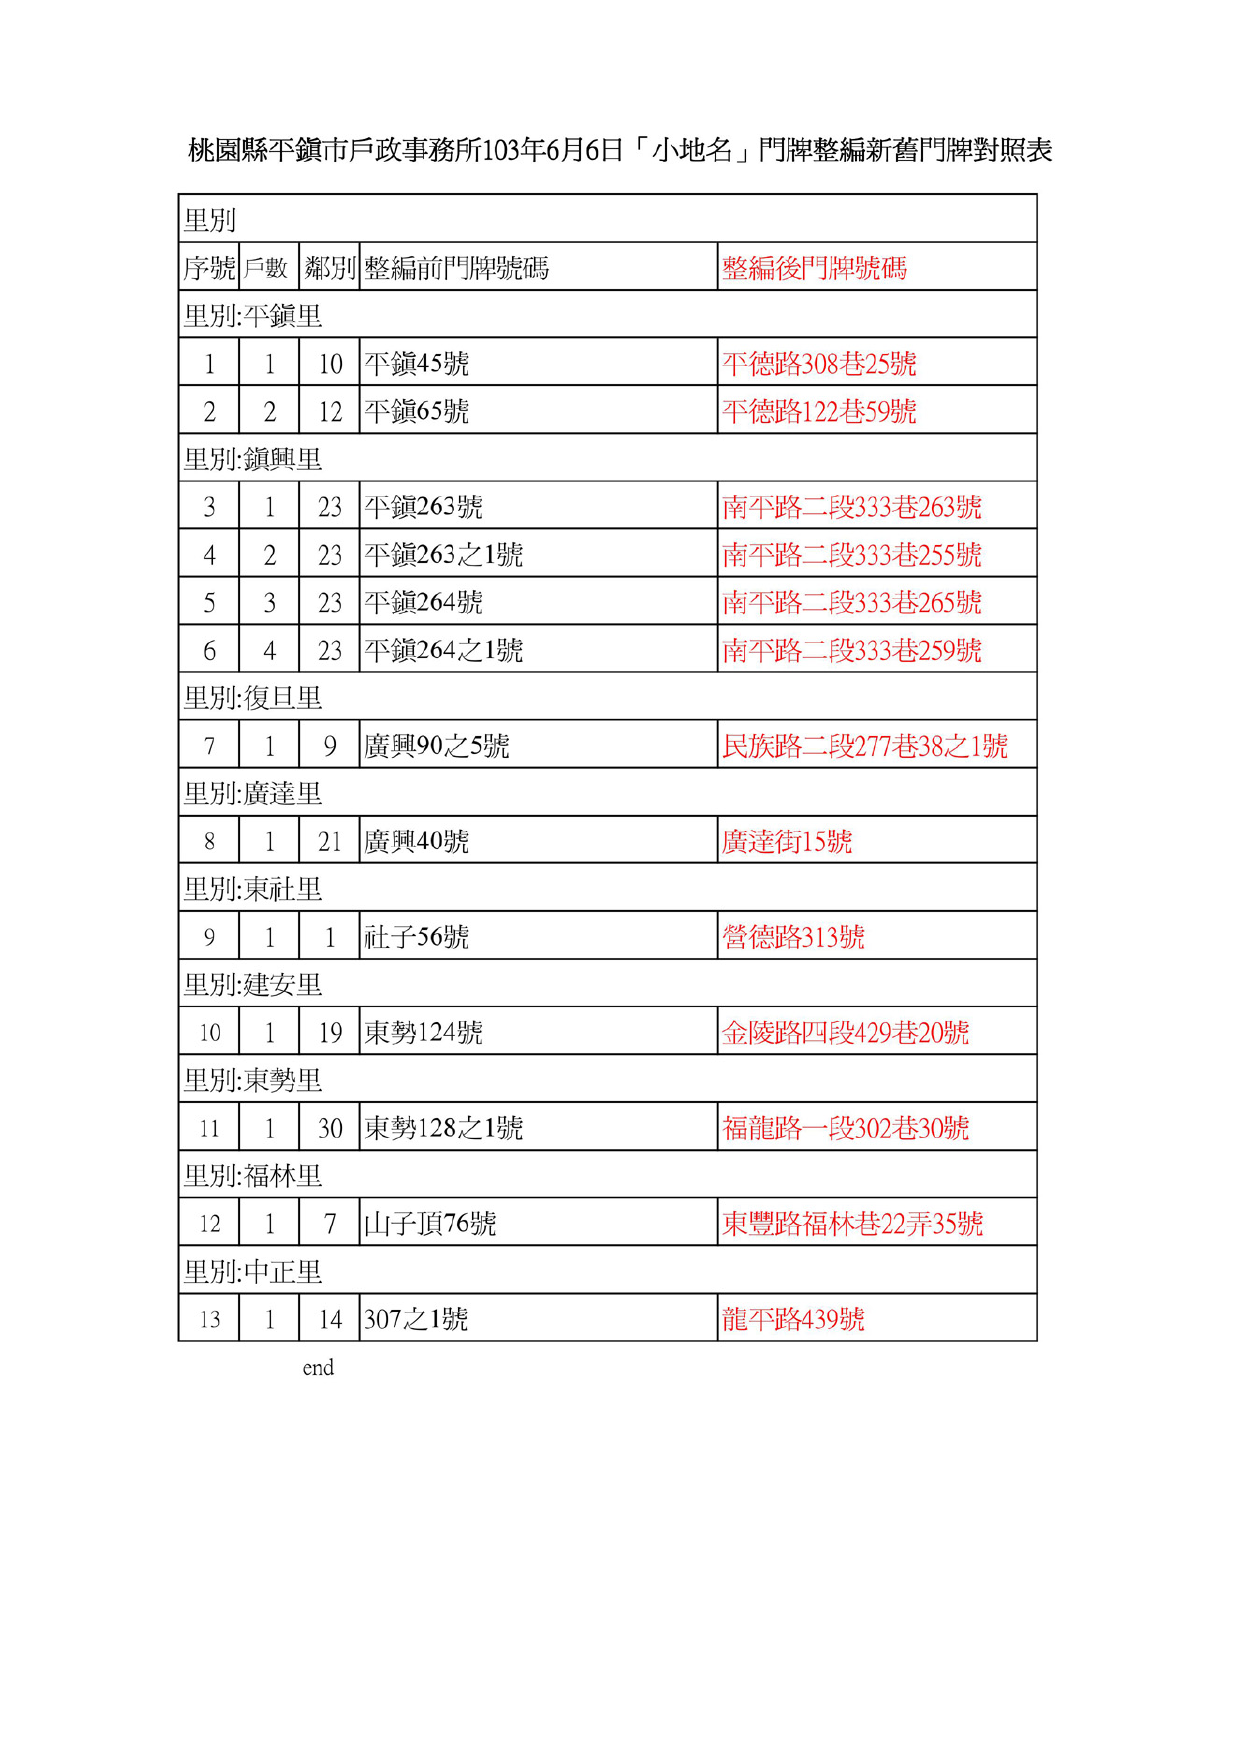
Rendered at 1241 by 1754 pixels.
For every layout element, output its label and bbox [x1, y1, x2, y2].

picture [59, 60, 1182, 1648]
